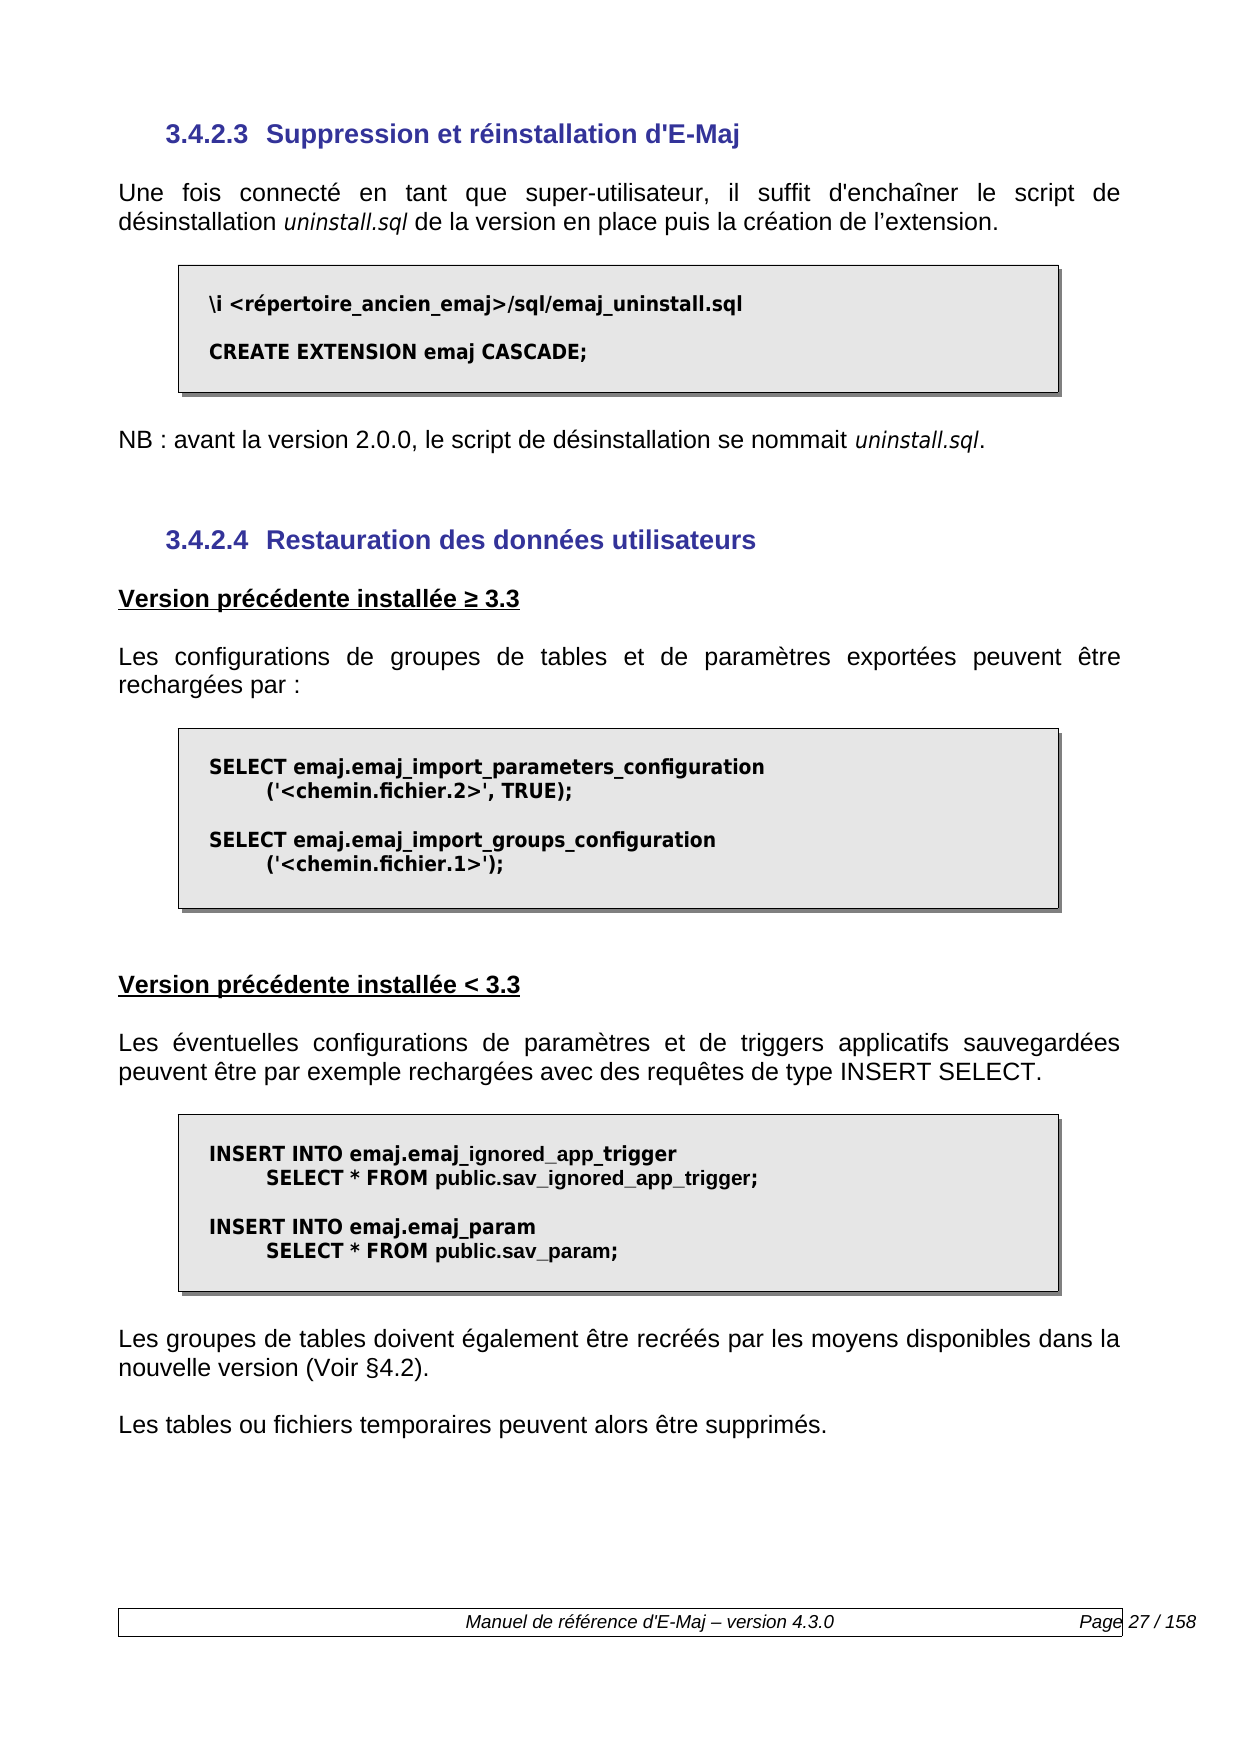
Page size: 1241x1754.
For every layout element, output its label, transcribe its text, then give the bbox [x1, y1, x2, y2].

text Les groupes de tables doivent également être recréés par les moyens disponibles dans la nouvelle version (Voir §4.2). [118, 1324, 1122, 1382]
text CREATE EXTENSION emaj CASCADE; [179, 337, 1058, 362]
text INSERT INTO emaj.emaj_param SELECT * FROM public.sav_param; [179, 1212, 1058, 1261]
text INSERT INTO emaj.emaj_ignored_app_trigger SELECT * FROM public.sav_ignored_app_trigger; [179, 1138, 1058, 1187]
text SELECT emaj.emaj_import_parameters_configuration ('<chemin.fichier.2>', TRUE); [179, 752, 1058, 801]
text Version précédente installée ≥ 3.3 [118, 584, 1122, 613]
subtitle Suppression et réinstallation d'E-Maj [165, 118, 1122, 149]
text Les tables ou fichiers temporaires peuvent alors être supprimés. [118, 1411, 1122, 1439]
subtitle Restauration des données utilisateurs [165, 524, 1122, 555]
text Version précédente installée < 3.3 [118, 971, 1122, 999]
text Les configurations de groupes de tables et de paramètres exportées peuvent être rechargées par : [118, 642, 1122, 699]
text SELECT emaj.emaj_import_groups_configuration ('<chemin.fichier.1>'); [179, 825, 1058, 873]
text \i <répertoire_ancien_emaj>/sql/emaj_uninstall.sql [179, 289, 1058, 313]
text Les éventuelles configurations de paramètres et de triggers applicatifs sauvegardées peuvent être par exemple rechargées avec des requêtes de type INSERT SELECT. [118, 1028, 1122, 1086]
text Une fois connecté en tant que super-utilisateur, il suffit d'enchaîner le script de désinstallation uninstall.sql de la version en place puis la création de l’extension. [118, 178, 1122, 236]
text NB : avant la version 2.0.0, le script de désinstallation se nommait uninstall.sql. [118, 425, 1122, 454]
